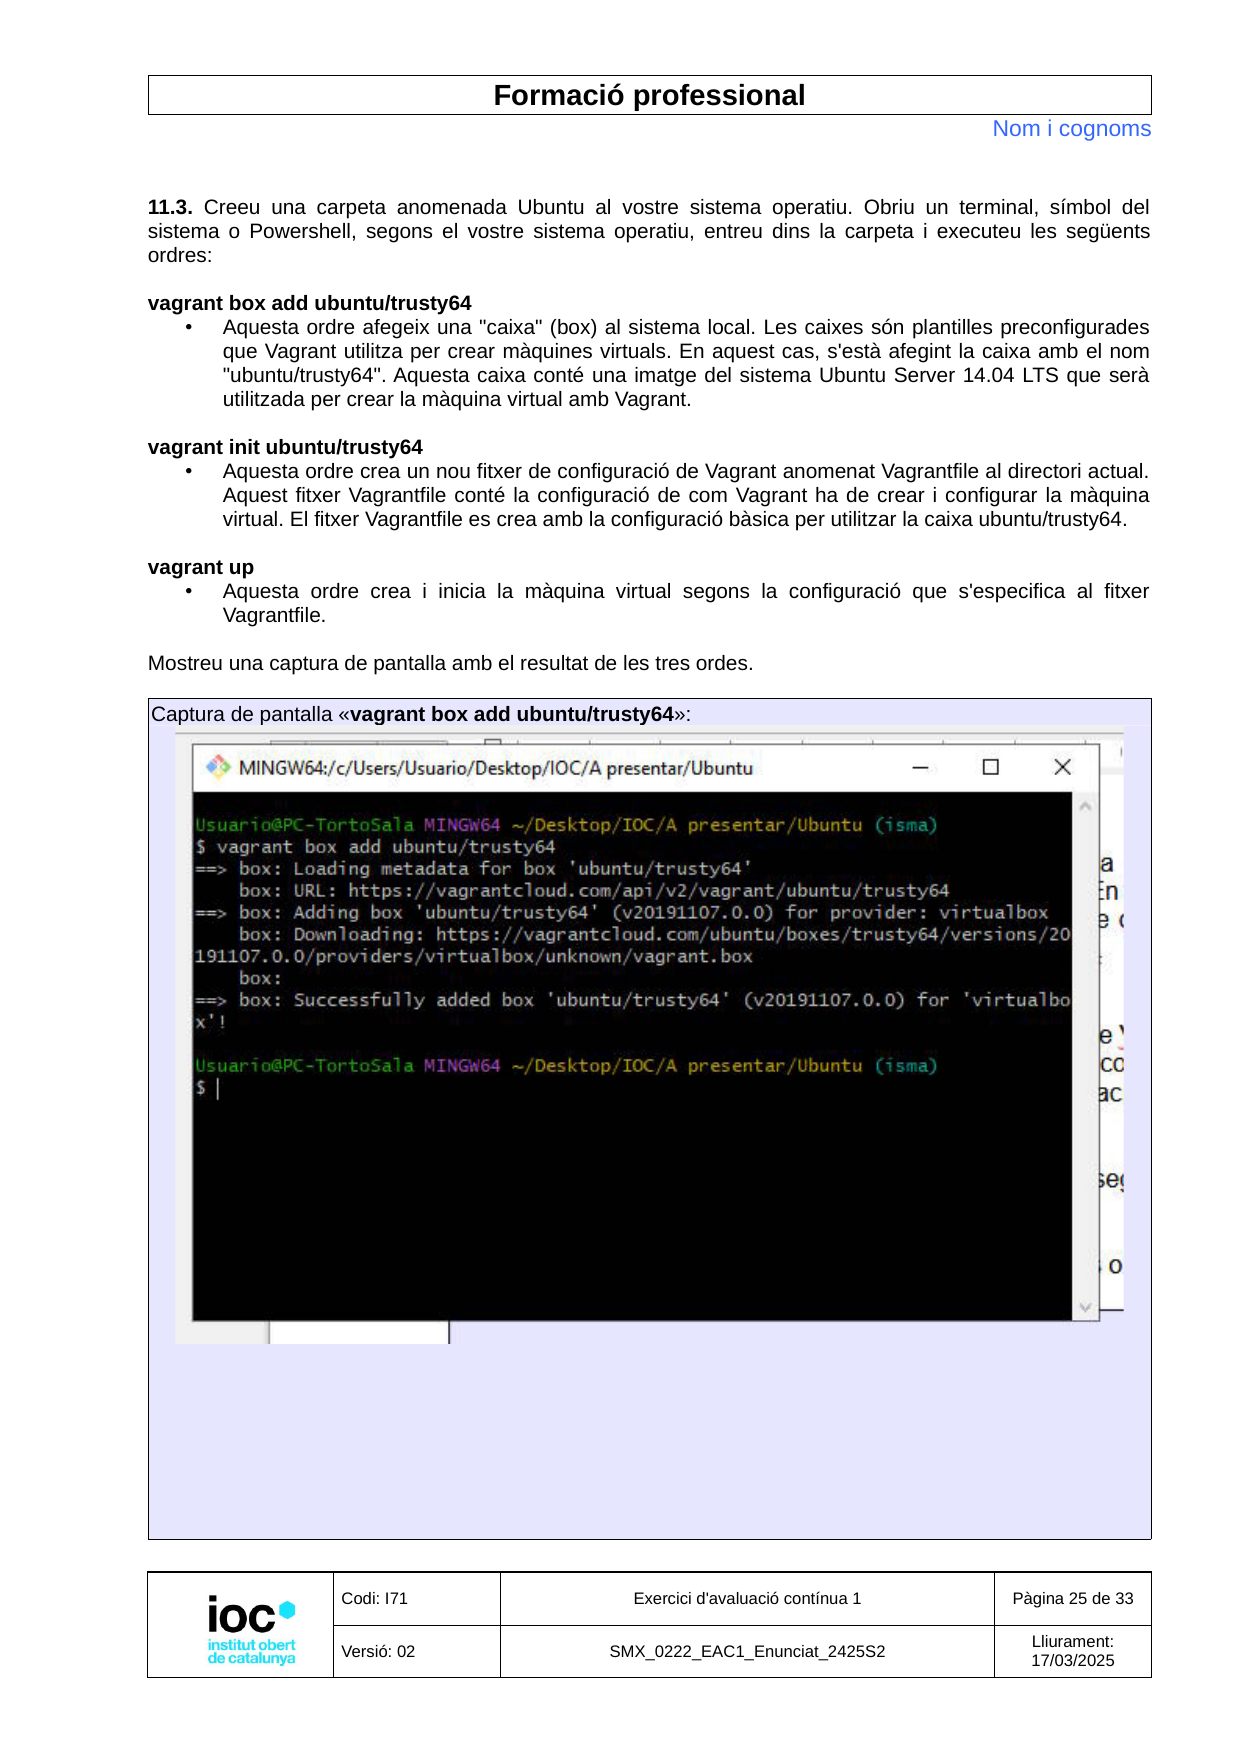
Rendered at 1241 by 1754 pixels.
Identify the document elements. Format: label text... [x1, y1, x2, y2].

text 11.3. Creeu una carpeta anomenada Ubuntu al vostre sistema operatiu. Obriu un terminal, símbol del sistema o Powershell, segons el vostre sistema operatiu, entreu dins la carpeta i executeu les següents ordres: [148, 195, 1151, 267]
picture [195, 1581, 309, 1677]
text vagrant up [148, 554, 1151, 578]
text Mostreu una captura de pantalla amb el resultat de les tres ordes. [148, 650, 1151, 674]
list Aquesta ordre crea i inicia la màquina virtual segons la configuració que s'especifica al fitxer Vagrantfile. [185, 578, 1151, 626]
list Aquesta ordre afegeix una "caixa" (box) al sistema local. Les caixes són plantilles preconfigurades que Vagrant utilitza per crear màquines virtuals. En aquest cas, s'està afegint la caixa amb el nom "ubuntu/trusty64". Aquesta caixa conté una imatge del sistema Ubuntu Server 14.04 LTS que serà utilitzada per crear la màquina virtual amb Vagrant. [185, 315, 1151, 411]
text vagrant init ubuntu/trusty64 [148, 434, 1151, 458]
picture [175, 725, 1124, 1344]
text Captura de pantalla «vagrant box add ubuntu/trusty64»: [149, 699, 1151, 722]
list Aquesta ordre crea un nou fitxer de configuració de Vagrant anomenat Vagrantfile al directori actual. Aquest fitxer Vagrantfile conté la configuració de com Vagrant ha de crear i configurar la màquina virtual. El fitxer Vagrantfile es crea amb la configuració bàsica per utilitzar la caixa ubuntu/trusty64. [185, 458, 1151, 531]
text vagrant box add ubuntu/trusty64 [148, 291, 1151, 315]
